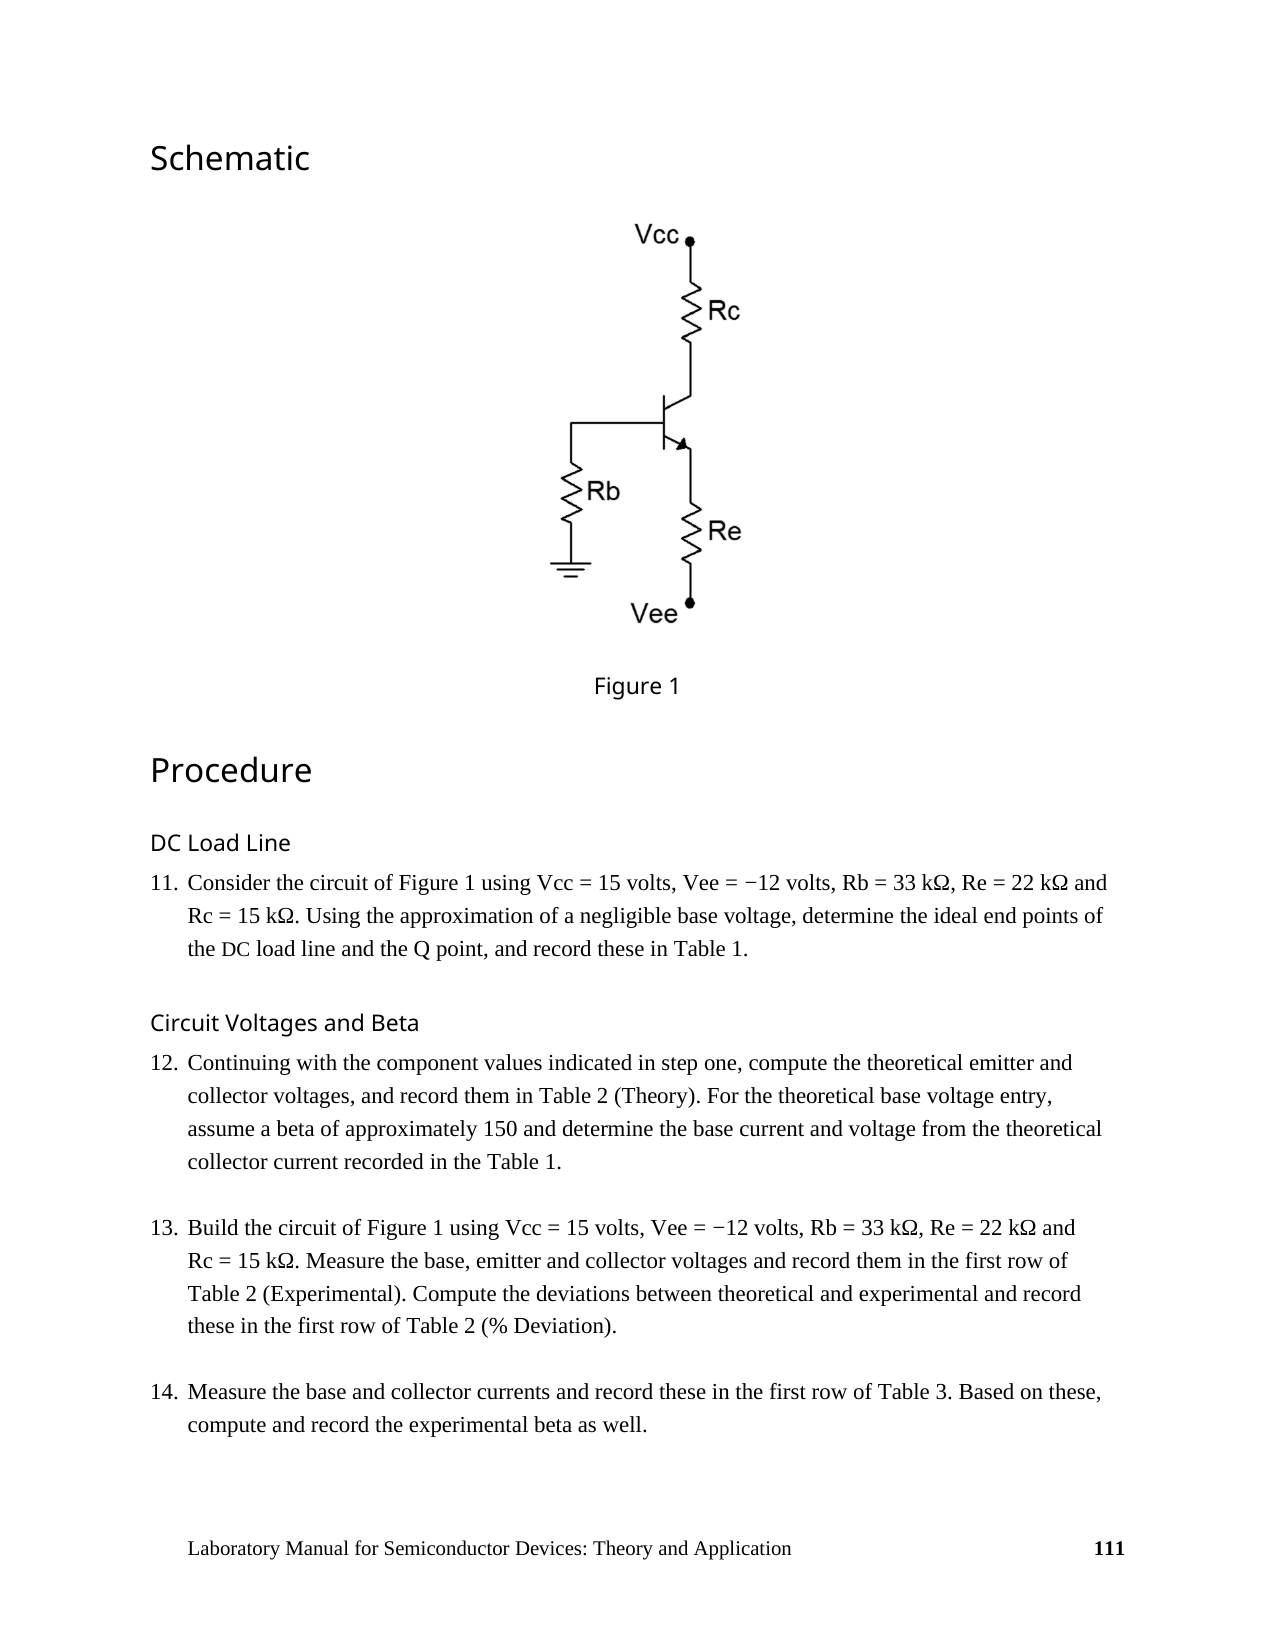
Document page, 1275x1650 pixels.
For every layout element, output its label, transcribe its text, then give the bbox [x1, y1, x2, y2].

subtitle Schematic [150, 135, 1125, 180]
list Continuing with the component values indicated in step one, compute the theoretical emitter and collector voltages, and record them in Table 2 (Theory). For the theoretical base voltage entry, assume a beta of approximately 150 and determine the base current and voltage from the theoretical collector current recorded in the Table 1. [150, 1049, 1125, 1174]
text Figure 1 [150, 670, 1125, 701]
picture [512, 193, 763, 646]
text Procedure [150, 747, 1125, 792]
text Circuit Voltages and Beta [150, 1007, 1125, 1038]
list Measure the base and collector currents and record these in the first row of Table 3. Based on these, compute and record the experimental beta as well. [150, 1378, 1125, 1438]
text DC Load Line [150, 827, 1125, 858]
list Consider the circuit of Figure 1 using Vcc = 15 volts, Vee = −12 volts, Rb = 33 kΩ, Re = 22 kΩ and Rc = 15 kΩ. Using the approximation of a negligible base voltage, determine the ideal end points of the DC load line and the Q point, and record these in Table 1. [150, 869, 1125, 962]
list Build the circuit of Figure 1 using Vcc = 15 volts, Vee = −12 volts, Rb = 33 kΩ, Re = 22 kΩ and Rc = 15 kΩ. Measure the base, emitter and collector voltages and record them in the first row of Table 2 (Experimental). Compute the deviations between theoretical and experimental and record these in the first row of Table 2 (% Deviation). [150, 1214, 1125, 1339]
